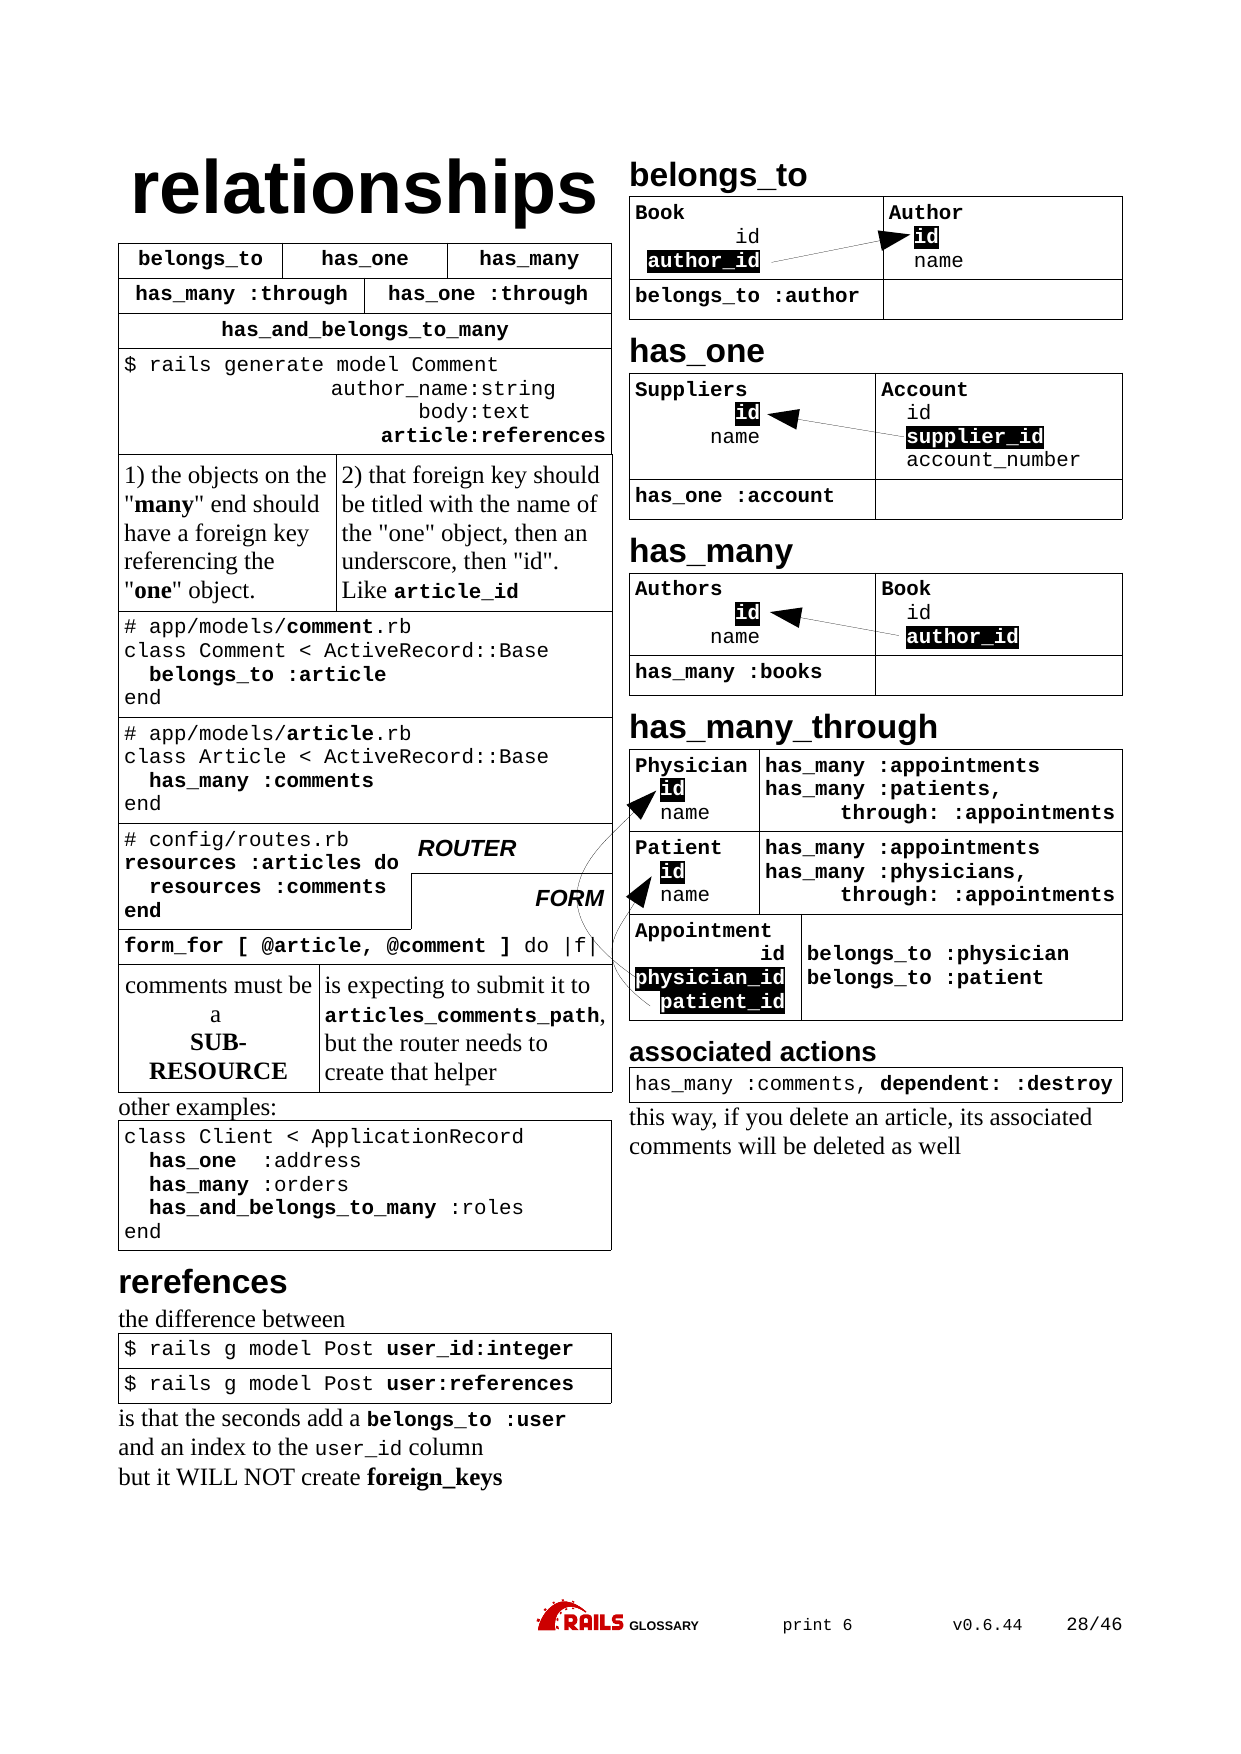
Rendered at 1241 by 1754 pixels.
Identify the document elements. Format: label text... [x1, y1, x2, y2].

table_cell is expecting to submit it to articles_comments_path, but the router needs to create that helper [320, 965, 612, 1092]
table_header Book id author_id [876, 574, 1122, 655]
table_header Physician id name [630, 750, 759, 831]
table_header has_one [283, 244, 447, 278]
table_header has_many [448, 244, 611, 278]
table_cell has_many :appointments has_many :physicians, through: :appointments [760, 832, 1122, 914]
table_cell belongs_to :author [630, 280, 883, 319]
table_cell comments must be a SUB-RESOURCE [119, 965, 319, 1092]
table_header $ rails g model Post user_id:integer [119, 1334, 611, 1368]
table_header belongs_to [119, 244, 282, 278]
text is that the seconds add a belongs_to :user [118, 1404, 611, 1432]
table_header 1) the objects on the "many" end should have a foreign key referencing the "one" object. [119, 455, 336, 611]
table_cell belongs_to :physician belongs_to :patient [802, 915, 1122, 1020]
subtitle has_one [629, 331, 1122, 370]
table_cell has_many :through [119, 279, 364, 313]
text other examples: [118, 1093, 611, 1120]
table_cell FORM [578, 874, 612, 929]
table_header 2) that foreign key should be titled with the name of the "one" object, then an underscore, then "id". Like article_id [337, 455, 612, 611]
table_header has_many :appointments has_many :patients, through: :appointments [760, 750, 1122, 831]
subtitle has_many [629, 531, 1122, 570]
subtitle has_many_through [629, 707, 1122, 746]
table_header class Client < ApplicationRecord has_one :address has_many :orders has_and_belongs_to_many :roles end [119, 1121, 611, 1250]
subtitle associated actions [629, 1035, 1122, 1067]
text the difference between [118, 1304, 611, 1332]
table_cell [884, 280, 1122, 319]
text this way, if you delete an article, its associated comments will be deleted as well [629, 1103, 1122, 1159]
subtitle belongs_to [629, 155, 1122, 193]
table_cell Appointment id physician_id patient_id [630, 915, 801, 1020]
table_cell FORM [412, 874, 585, 929]
table_cell ROUTER [411, 824, 612, 873]
table_cell $ rails g model Post user:references [119, 1369, 611, 1403]
text but it WILL NOT create foreign_keys [118, 1462, 611, 1491]
table_cell has_and_belongs_to_many [119, 314, 611, 348]
table_header Author id name [884, 197, 1122, 279]
table_cell [876, 480, 1122, 519]
table_cell has_many :books [630, 656, 875, 695]
table_cell has_one :account [630, 480, 875, 519]
table_cell # app/models/comment.rb class Comment < ActiveRecord::Base belongs_to :article end [119, 612, 612, 717]
subtitle rerefences [118, 1262, 611, 1301]
table_header Suppliers id name [630, 374, 875, 479]
table_header Account id supplier_id account_number [876, 374, 1122, 479]
table_header Authors id name [630, 574, 875, 655]
table_cell # config/routes.rb resources :articles do resources :comments end [119, 824, 411, 929]
table_cell [876, 656, 1122, 695]
subtitle relationships [118, 143, 611, 230]
table_header has_many :comments, dependent: :destroy [630, 1068, 1122, 1102]
table_header Book id author_id [630, 197, 883, 279]
table_header $ rails generate model Comment author_name:string body:text article:references [119, 349, 611, 454]
table_cell # app/models/article.rb class Article < ActiveRecord::Base has_many :comments end [119, 718, 612, 823]
table_cell form_for [ @article, @comment ] do |f| [119, 929, 612, 964]
text and an index to the user_id column [118, 1432, 611, 1462]
table_cell Patient id name [630, 832, 759, 914]
table_cell has_one :through [365, 279, 611, 313]
